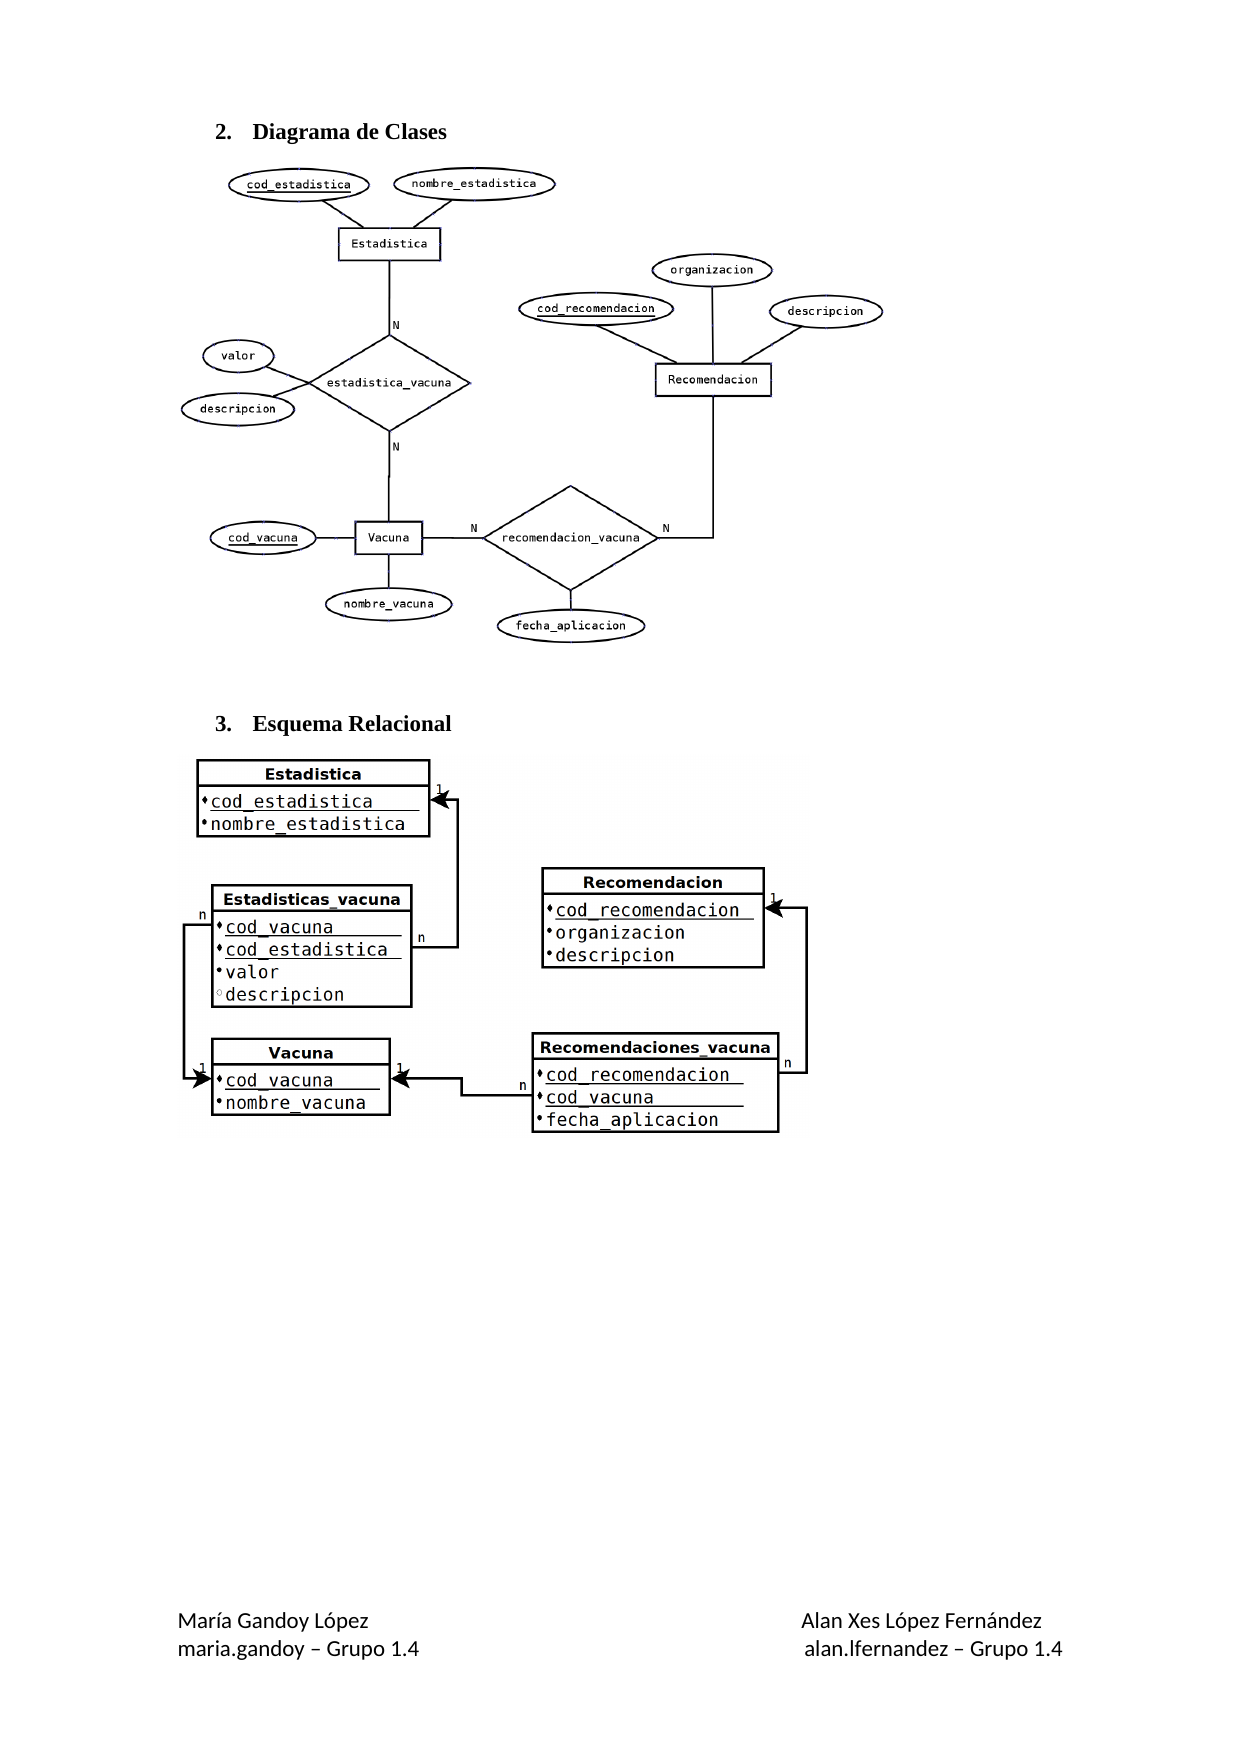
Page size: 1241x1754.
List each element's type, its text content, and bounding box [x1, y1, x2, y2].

list Diagrama de Clases [215, 118, 1063, 145]
list Esquema Relacional [215, 710, 1063, 736]
